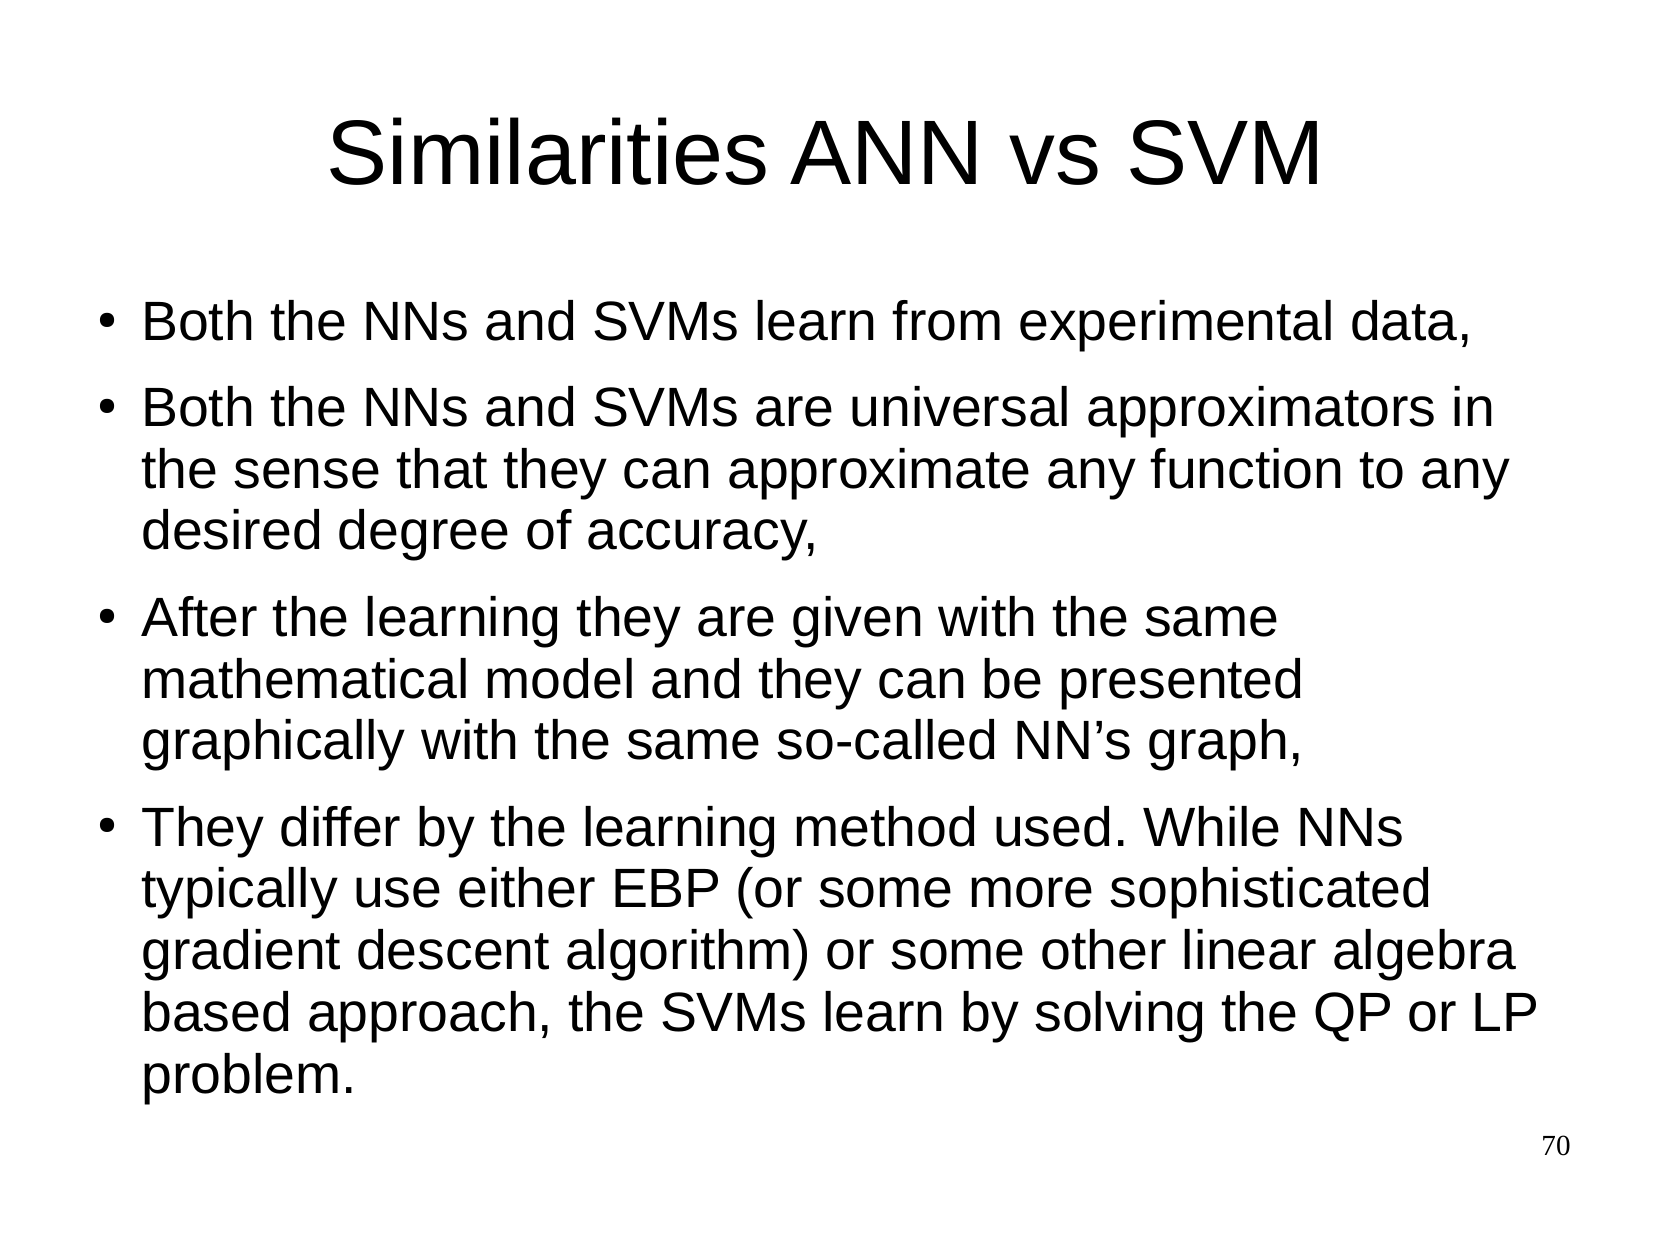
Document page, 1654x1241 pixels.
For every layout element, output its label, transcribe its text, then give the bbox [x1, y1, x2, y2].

list Both the NNs and SVMs learn from experimental data, Both the NNs and SVMs are universal approximators in the sense that they can approximate any function to any desired degree of accuracy, After the learning they are given with the same mathematical model and they can be presented graphically with the same so-called NN’s graph, They differ by the learning method used. While NNs typically use either EBP (or some more sophisticated gradient descent algorithm) or some other linear algebra based approach, the SVMs learn by solving the QP or LP problem. [82, 290, 1571, 1109]
title Similarities ANN vs SVM [82, 49, 1571, 257]
